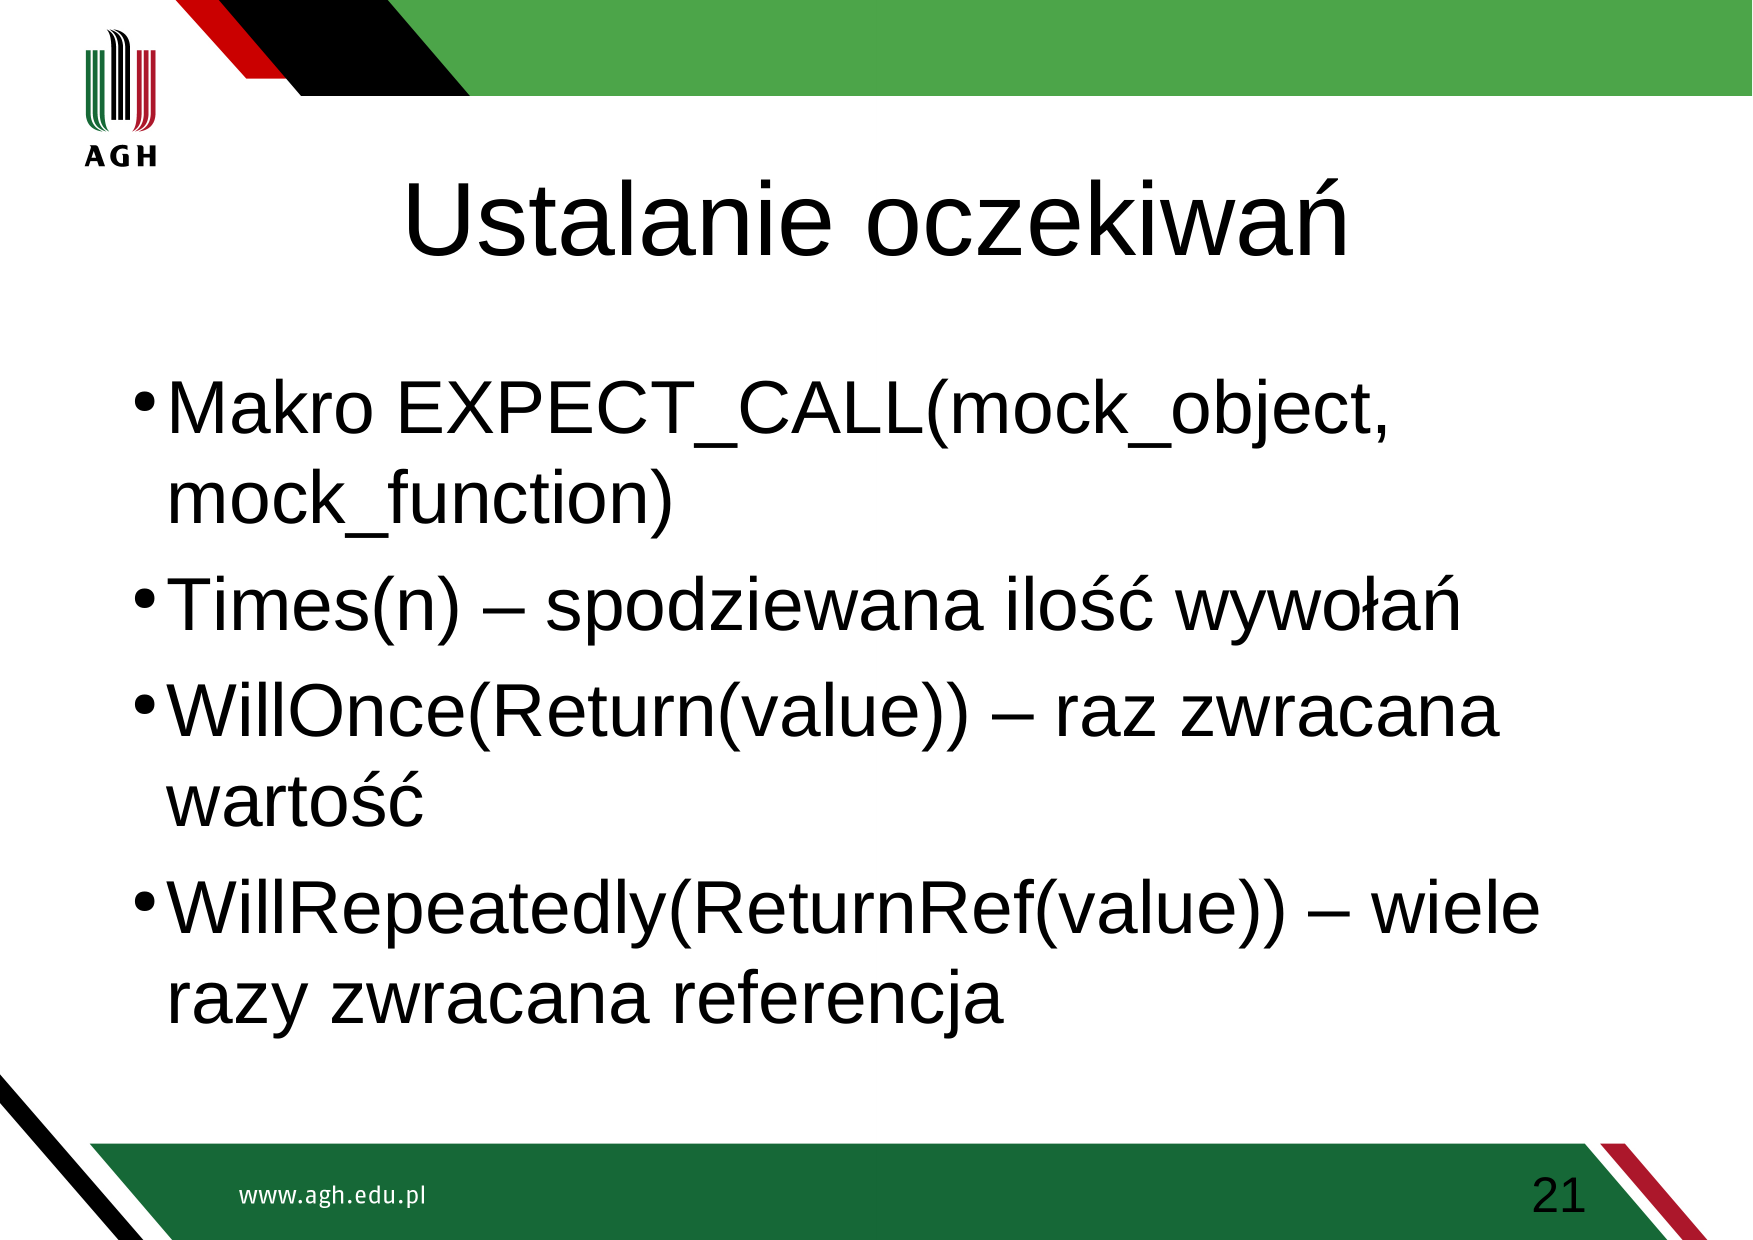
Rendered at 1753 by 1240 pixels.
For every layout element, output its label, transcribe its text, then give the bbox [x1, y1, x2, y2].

picture [0, 0, 1753, 1240]
subtitle Makro EXPECT_CALL(mock_object, mock_function) Times(n) – spodziewana ilość wywołań WillOnce(Return(value)) – raz zwracana wartość WillRepeatedly(ReturnRef(value)) – wiele razy zwracana referencja [131, 358, 1622, 1128]
title Ustalanie oczekiwań [131, 110, 1622, 317]
